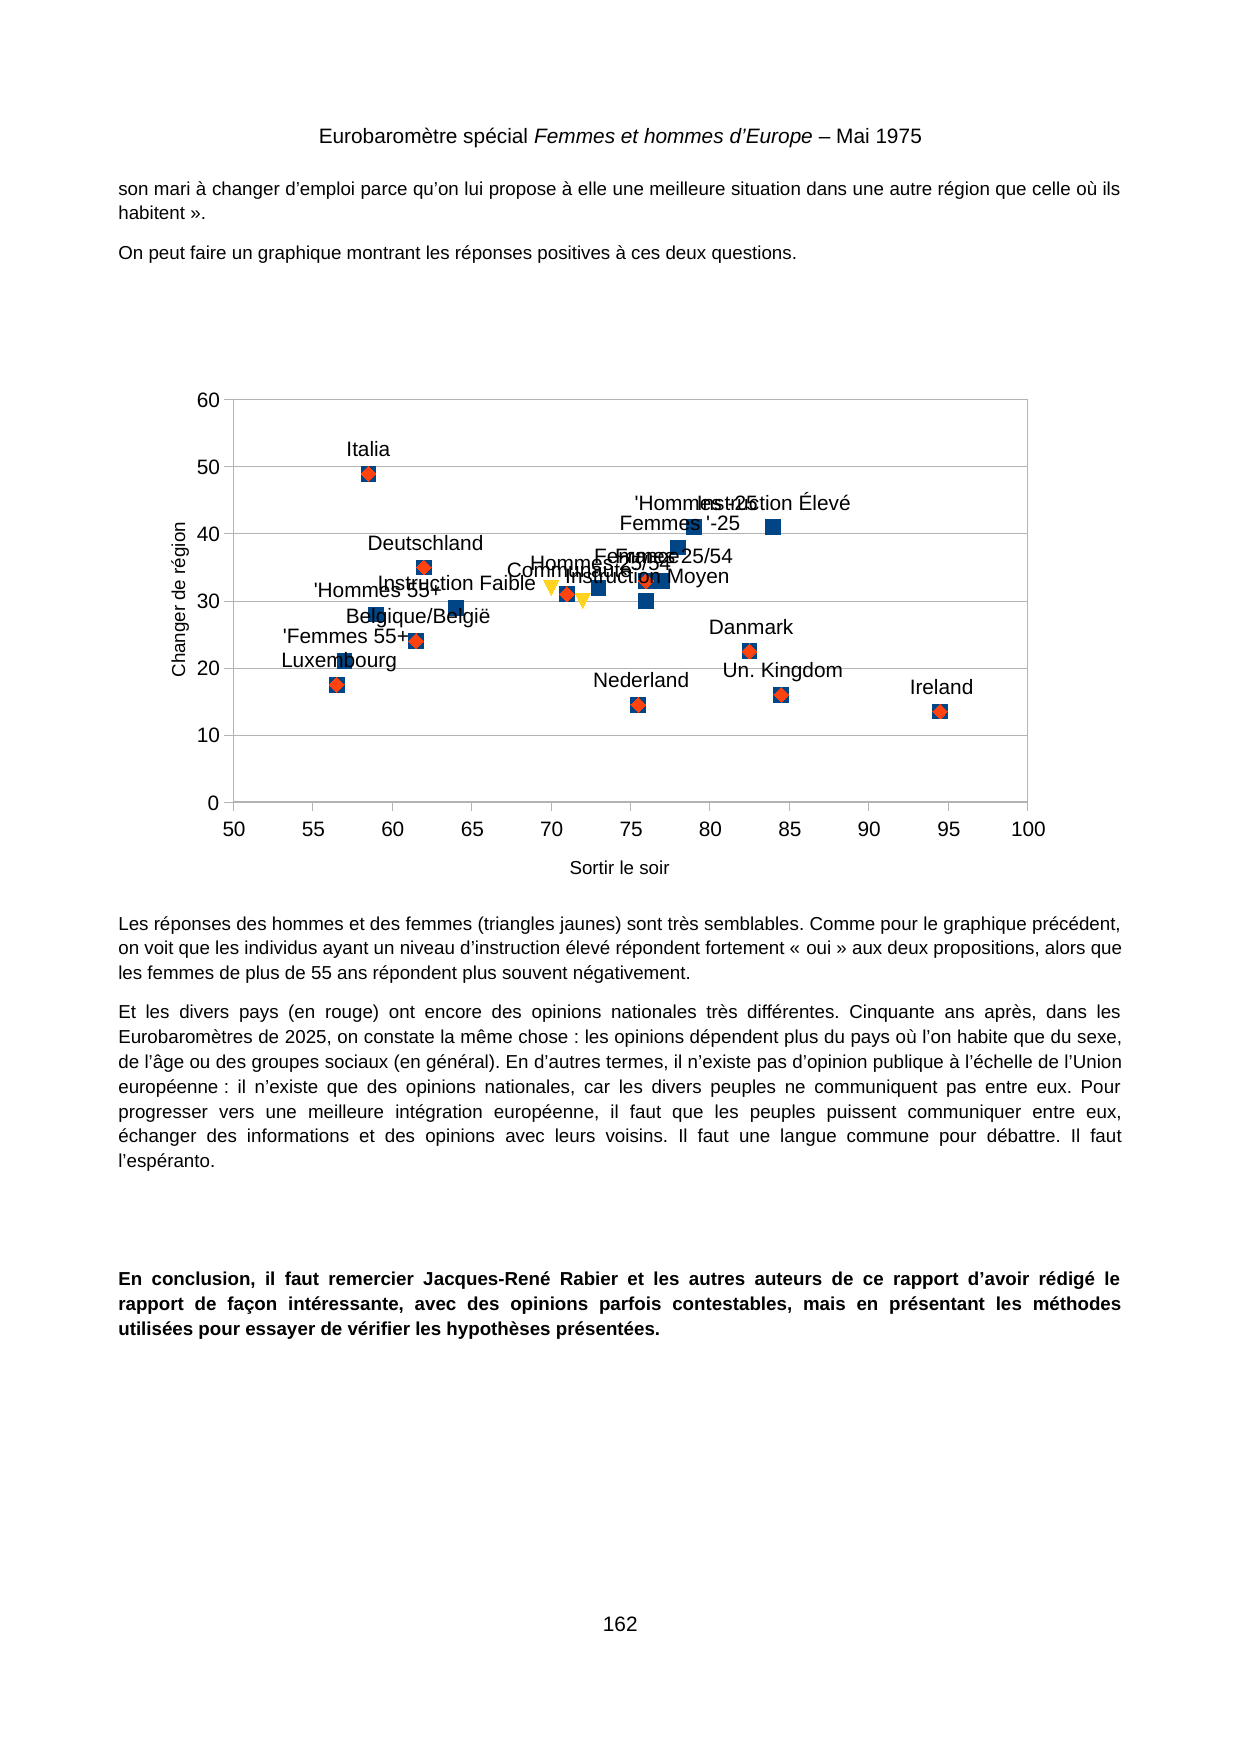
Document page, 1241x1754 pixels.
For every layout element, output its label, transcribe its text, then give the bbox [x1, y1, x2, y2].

text En conclusion, il faut remercier Jacques-René Rabier et les autres auteurs de ce rapport d’avoir rédigé le rapport de façon intéressante, avec des opinions parfois contestables, mais en présentant les méthodes utilisées pour essayer de vérifier les hypothèses présentées. [118, 1268, 1122, 1339]
text Les réponses des hommes et des femmes (triangles jaunes) sont très semblables. Comme pour le graphique précédent, on voit que les individus ayant un niveau d’instruction élevé répondent fortement « oui » aux deux propositions, alors que les femmes de plus de 55 ans répondent plus souvent négativement. [118, 360, 1122, 983]
text On peut faire un graphique montrant les réponses positives à ces deux questions. [118, 242, 1122, 263]
text Et les divers pays (en rouge) ont encore des opinions nationales très différentes. Cinquante ans après, dans les Eurobaromètres de 2025, on constate la même chose : les opinions dépendent plus du pays où l’on habite que du sexe, de l’âge ou des groupes sociaux (en général). En d’autres termes, il n’existe pas d’opinion publique à l’échelle de l’Union européenne : il n’existe que des opinions nationales, car les divers peuples ne communiquent pas entre eux. Pour progresser vers une meilleure intégration européenne, il faut que les peuples puissent communiquer entre eux, échanger des informations et des opinions avec leurs voisins. Il faut une langue commune pour débattre. Il faut l’espéranto. [118, 1001, 1122, 1172]
text son mari à changer d’emploi parce qu’on lui propose à elle une meilleure situation dans une autre région que celle où ils habitent ». [118, 177, 1122, 224]
